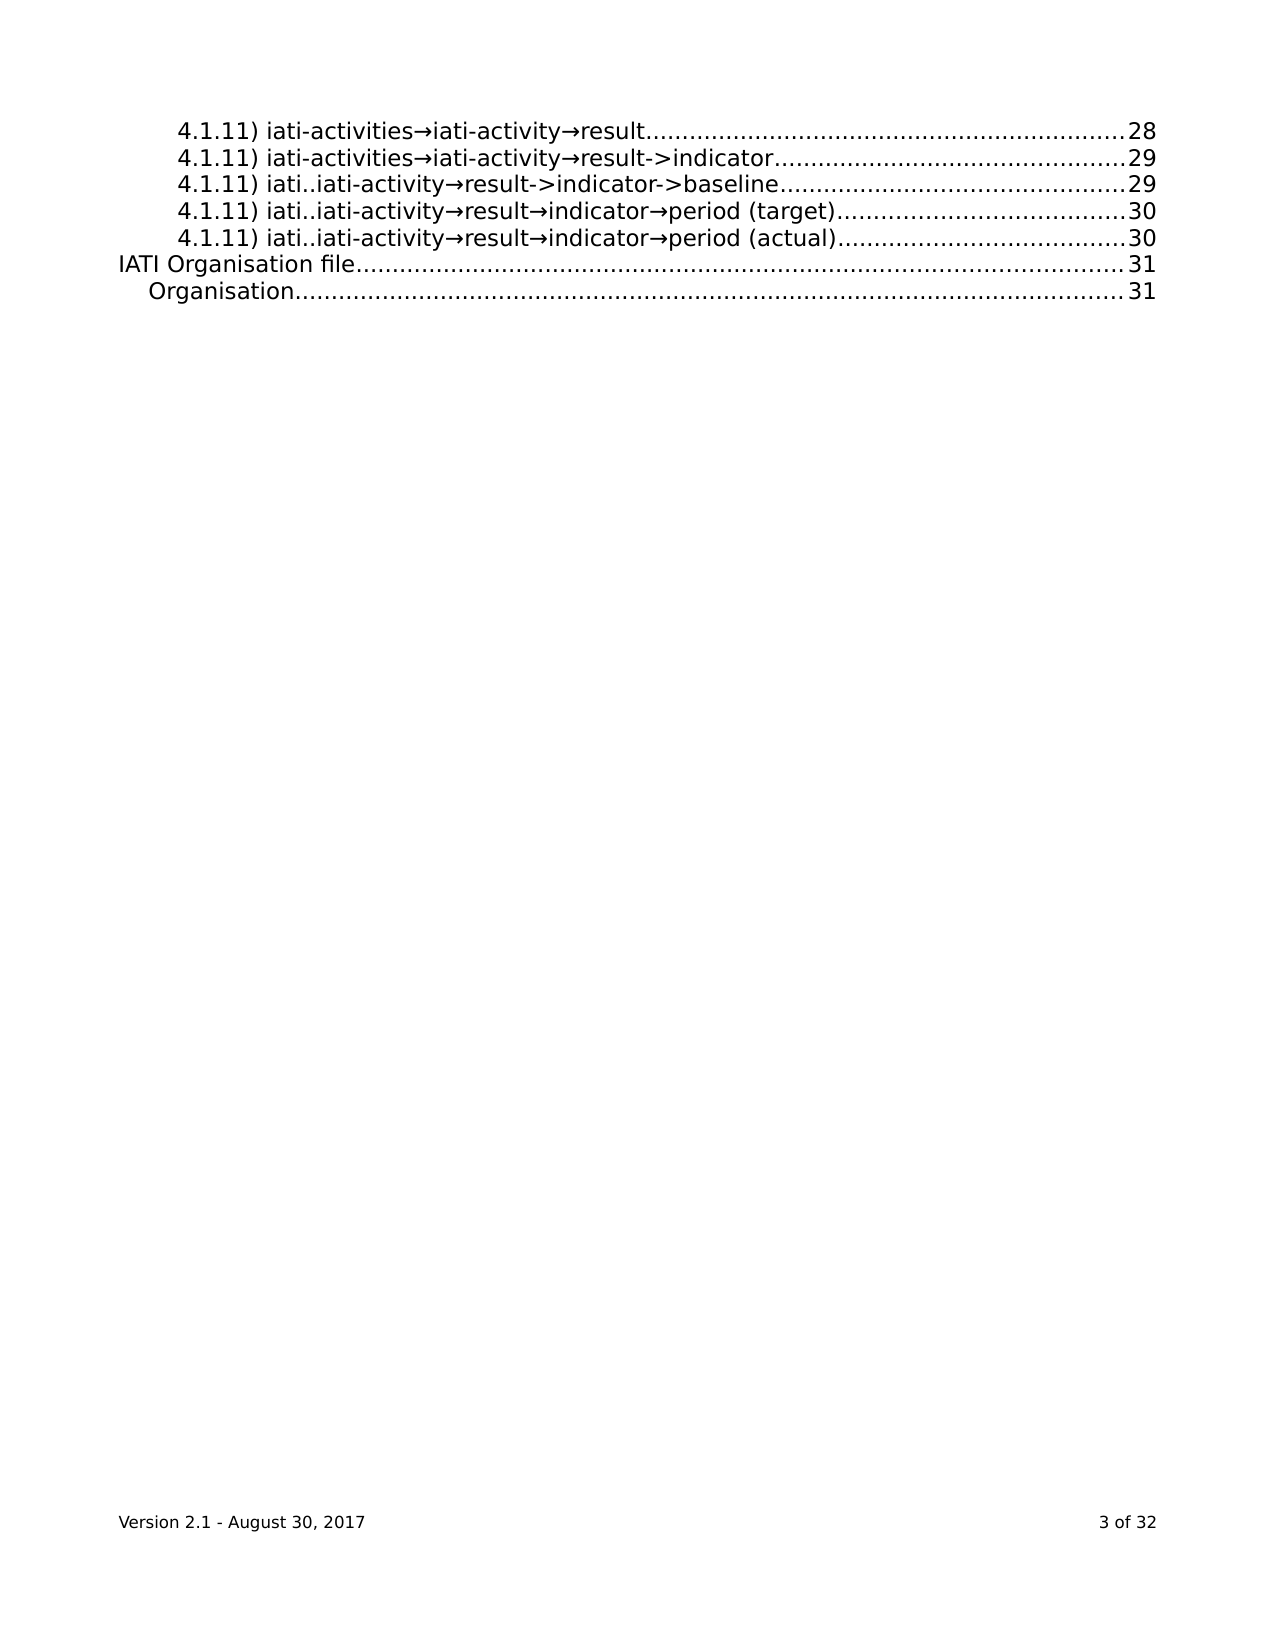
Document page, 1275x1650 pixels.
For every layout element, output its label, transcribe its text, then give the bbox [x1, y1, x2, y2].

text Organisation 31 [148, 278, 1157, 305]
text 4.1.11) iati-activities→iati-activity→result 28 [177, 118, 1157, 145]
text IATI Organisation file 31 [118, 251, 1157, 278]
text 4.1.11) iati-activities→iati-activity→result->indicator 29 [177, 145, 1157, 171]
text 4.1.11) iati..iati-activity→result→indicator→period (actual) 30 [177, 225, 1157, 251]
text 4.1.11) iati..iati-activity→result→indicator→period (target) 30 [177, 198, 1157, 225]
text 4.1.11) iati..iati-activity→result->indicator->baseline 29 [177, 171, 1157, 198]
